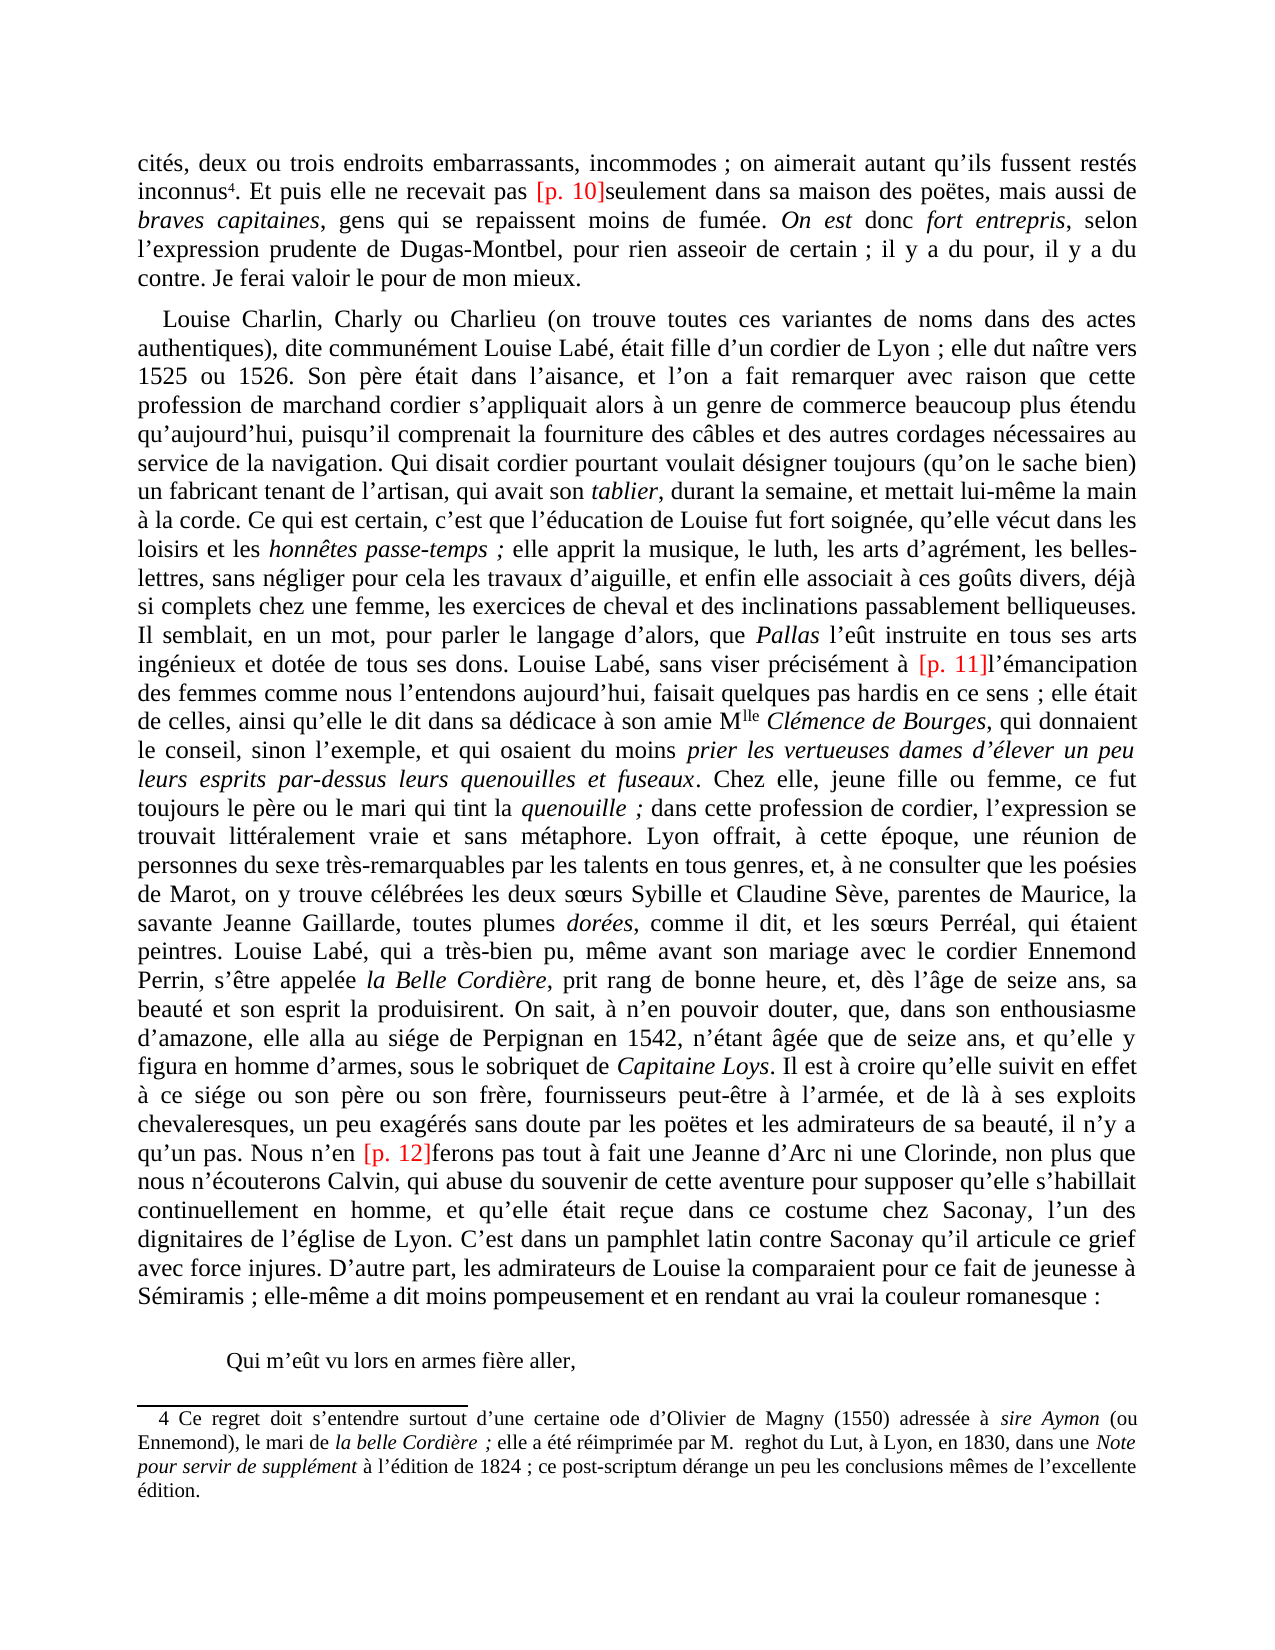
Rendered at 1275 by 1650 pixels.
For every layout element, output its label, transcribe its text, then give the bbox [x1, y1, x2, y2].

text cités, deux ou trois endroits embarrassants, incommodes ; on aimerait autant qu’ils fussent restés inconnus. Et puis elle ne recevait pas [p. 10]seulement dans sa maison des poëtes, mais aussi de braves capitaines, gens qui se repaissent moins de fumée. On est donc fort entrepris, selon l’expression prudente de Dugas-Montbel, pour rien asseoir de certain ; il y a du pour, il y a du contre. Je ferai valoir le pour de mon mieux. [137, 148, 1137, 291]
text Ce regret doit s’entendre surtout d’une certaine ode d’Olivier de Magny (1550) adressée à sire Aymon (ou Ennemond), le mari de la belle Cordière ; elle a été réimprimée par M. reghot du Lut, à Lyon, en 1830, dans une Note pour servir de supplément à l’édition de 1824 ; ce post-scriptum dérange un peu les conclusions mêmes de l’excellente édition. [137, 1406, 1137, 1502]
text Louise Charlin, Charly ou Charlieu (on trouve toutes ces variantes de noms dans des actes authentiques), dite communément Louise Labé, était fille d’un cordier de Lyon ; elle dut naître vers 1525 ou 1526. Son père était dans l’aisance, et l’on a fait remarquer avec raison que cette profession de marchand cordier s’appliquait alors à un genre de commerce beaucoup plus étendu qu’aujourd’hui, puisqu’il comprenait la fourniture des câbles et des autres cordages nécessaires au service de la navigation. Qui disait cordier pourtant voulait désigner toujours (qu’on le sache bien) un fabricant tenant de l’artisan, qui avait son tablier, durant la semaine, et mettait lui-même la main à la corde. Ce qui est certain, c’est que l’éducation de Louise fut fort soignée, qu’elle vécut dans les loisirs et les honnêtes passe-temps ; elle apprit la musique, le luth, les arts d’agrément, les belles-lettres, sans négliger pour cela les travaux d’aiguille, et enfin elle associait à ces goûts divers, déjà si complets chez une femme, les exercices de cheval et des inclinations passablement belliqueuses. Il semblait, en un mot, pour parler le langage d’alors, que Pallas l’eût instruite en tous ses arts ingénieux et dotée de tous ses dons. Louise Labé, sans viser précisément à [p. 11]l’émancipation des femmes comme nous l’entendons aujourd’hui, faisait quelques pas hardis en ce sens ; elle était de celles, ainsi qu’elle le dit dans sa dédicace à son amie Mlle Clémence de Bourges, qui donnaient le conseil, sinon l’exemple, et qui osaient du moins prier les vertueuses dames d’élever un peu leurs esprits par-dessus leurs quenouilles et fuseaux. Chez elle, jeune fille ou femme, ce fut toujours le père ou le mari qui tint la quenouille ; dans cette profession de cordier, l’expression se trouvait littéralement vraie et sans métaphore. Lyon offrait, à cette époque, une réunion de personnes du sexe très-remarquables par les talents en tous genres, et, à ne consulter que les poésies de Marot, on y trouve célébrées les deux sœurs Sybille et Claudine Sève, parentes de Maurice, la savante Jeanne Gaillarde, toutes plumes dorées, comme il dit, et les sœurs Perréal, qui étaient peintres. Louise Labé, qui a très-bien pu, même avant son mariage avec le cordier Ennemond Perrin, s’être appelée la Belle Cordière, prit rang de bonne heure, et, dès l’âge de seize ans, sa beauté et son esprit la produisirent. On sait, à n’en pouvoir douter, que, dans son enthousiasme d’amazone, elle alla au siége de Perpignan en 1542, n’étant âgée que de seize ans, et qu’elle y figura en homme d’armes, sous le sobriquet de Capitaine Loys. Il est à croire qu’elle suivit en effet à ce siége ou son père ou son frère, fournisseurs peut-être à l’armée, et de là à ses exploits chevaleresques, un peu exagérés sans doute par les poëtes et les admirateurs de sa beauté, il n’y a qu’un pas. Nous n’en [p. 12]ferons pas tout à fait une Jeanne d’Arc ni une Clorinde, non plus que nous n’écouterons Calvin, qui abuse du souvenir de cette aventure pour supposer qu’elle s’habillait continuellement en homme, et qu’elle était reçue dans ce costume chez Saconay, l’un des dignitaires de l’église de Lyon. C’est dans un pamphlet latin contre Saconay qu’il articule ce grief avec force injures. D’autre part, les admirateurs de Louise la comparaient pour ce fait de jeunesse à Sémiramis ; elle-même a dit moins pompeusement et en rendant au vrai la couleur romanesque : [137, 304, 1137, 1310]
text Qui m’eût vu lors en armes fière aller, [226, 1348, 1137, 1374]
